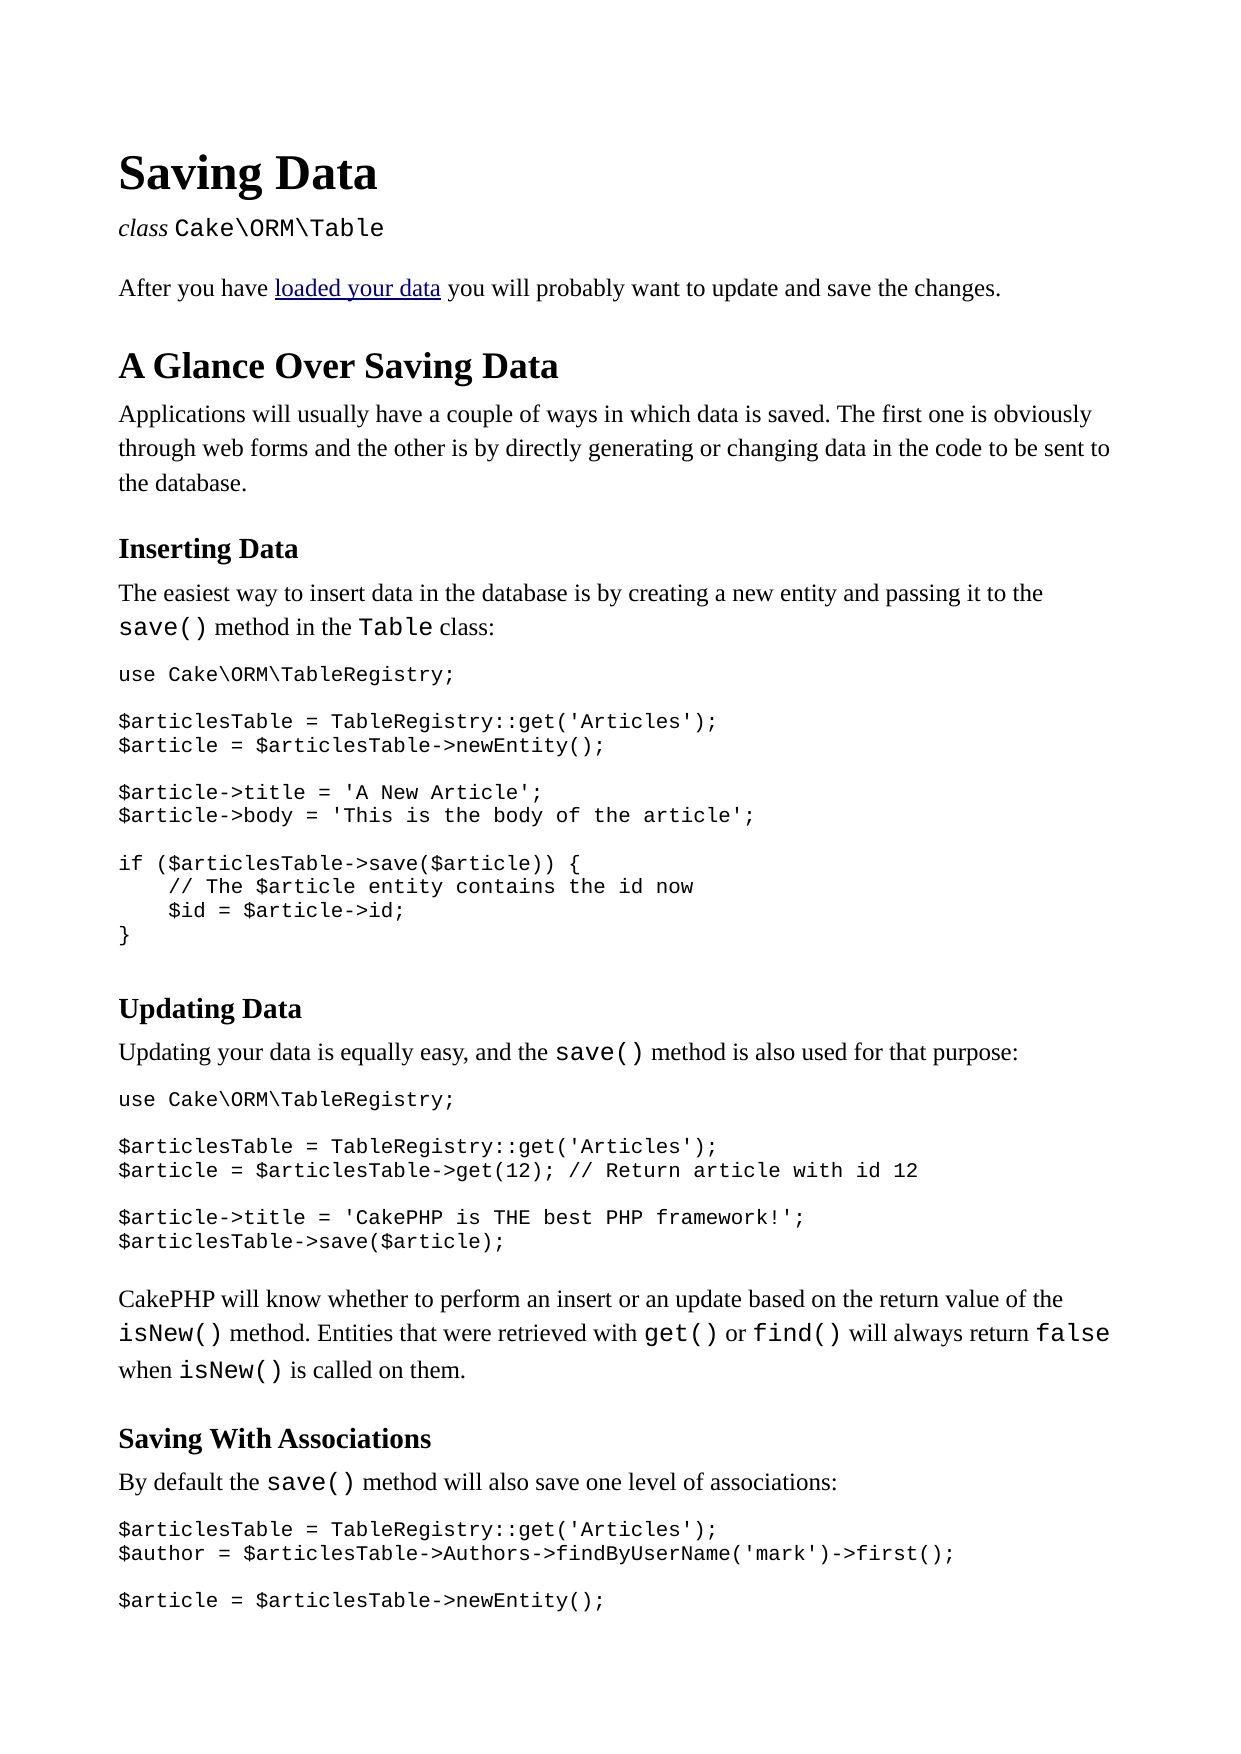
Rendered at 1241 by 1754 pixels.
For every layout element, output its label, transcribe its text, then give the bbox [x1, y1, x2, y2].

text $article = $articlesTable->newEntity(); [118, 734, 1122, 758]
text use Cake\ORM\TableRegistry; [118, 664, 1122, 687]
text $id = $article->id; [118, 900, 1122, 924]
text Updating your data is equally easy, and the save() method is also used for that purpose: [118, 1037, 1122, 1068]
text $article = $articlesTable->get(12); // Return article with id 12 [118, 1160, 1122, 1184]
subtitle Updating Data [118, 991, 1122, 1025]
text By default the save() method will also save one level of associations: [118, 1467, 1122, 1498]
text $article->title = 'CakePHP is THE best PHP framework!'; [118, 1207, 1122, 1231]
subtitle Inserting Data [118, 532, 1122, 565]
text } [118, 924, 1122, 947]
subtitle class Cake\ORM\Table [118, 213, 1122, 244]
subtitle Saving Data [118, 143, 1122, 201]
text Applications will usually have a couple of ways in which data is saved. The first one is obviously through web forms and the other is by directly generating or changing data in the code to be sent to the database. [118, 399, 1122, 497]
subtitle Saving With Associations [118, 1421, 1122, 1455]
text $article = $articlesTable->newEntity(); [118, 1590, 1122, 1613]
text $articlesTable = TableRegistry::get('Articles'); [118, 711, 1122, 734]
text $article->title = 'A New Article'; [118, 782, 1122, 806]
text CakePHP will know whether to perform an insert or an update based on the return value of the isNew() method. Entities that were retrieved with get() or find() will always return false when isNew() is called on them. [118, 1284, 1122, 1386]
text // The $article entity contains the id now [118, 876, 1122, 900]
text use Cake\ORM\TableRegistry; [118, 1089, 1122, 1113]
text $author = $articlesTable->Authors->findByUserName('mark')->first(); [118, 1542, 1122, 1566]
text $articlesTable = TableRegistry::get('Articles'); [118, 1519, 1122, 1542]
subtitle A Glance Over Saving Data [118, 343, 1122, 386]
text The easiest way to insert data in the database is by creating a new entity and passing it to the save() method in the Table class: [118, 578, 1122, 643]
text After you have loaded your data you will probably want to update and save the changes. [118, 273, 1122, 302]
text $articlesTable->save($article); [118, 1231, 1122, 1254]
text $articlesTable = TableRegistry::get('Articles'); [118, 1136, 1122, 1160]
text if ($articlesTable->save($article)) { [118, 853, 1122, 876]
text $article->body = 'This is the body of the article'; [118, 806, 1122, 829]
